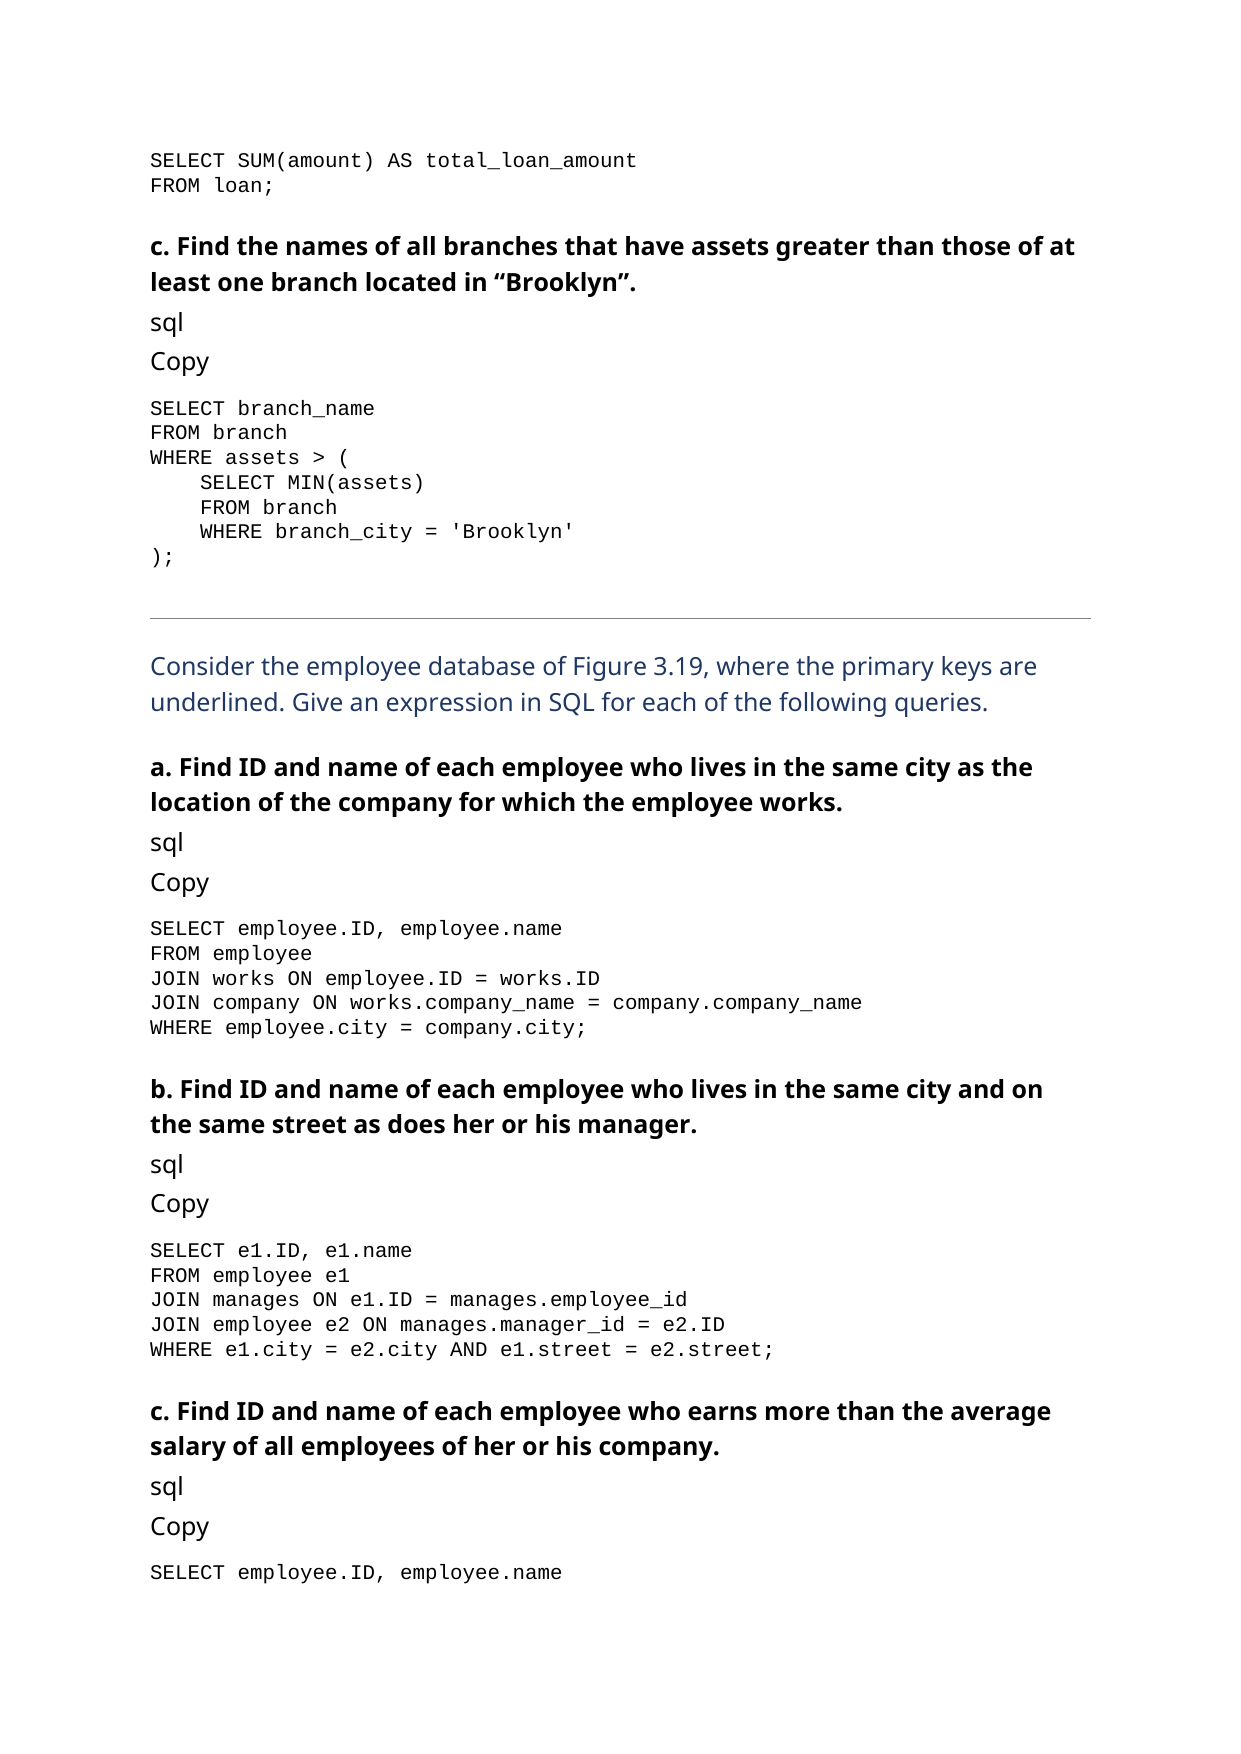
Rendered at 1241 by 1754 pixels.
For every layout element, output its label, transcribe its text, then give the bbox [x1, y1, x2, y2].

text sql [150, 1147, 1091, 1181]
text Copy [150, 1508, 1091, 1542]
text Copy [150, 1186, 1091, 1220]
text SELECT employee.ID, employee.name [150, 1562, 1091, 1586]
subtitle b. Find ID and name of each employee who lives in the same city and on the same street as does her or his manager. [150, 1071, 1091, 1141]
text sql [150, 825, 1091, 859]
text SELECT e1.ID, e1.name [150, 1240, 1091, 1263]
subtitle c. Find the names of all branches that have assets greater than those of at least one branch located in “Brooklyn”. [150, 229, 1091, 299]
subtitle Consider the employee database of Figure 3.19, where the primary keys are underlined. Give an expression in SQL for each of the following queries. [150, 648, 1091, 718]
text JOIN employee e2 ON manages.manager_id = e2.ID [150, 1314, 1091, 1338]
text ); [150, 546, 1091, 570]
text WHERE branch_city = 'Brooklyn' [150, 522, 1091, 545]
text JOIN company ON works.company_name = company.company_name [150, 992, 1091, 1016]
text FROM employee [150, 943, 1091, 966]
text SELECT MIN(assets) [150, 472, 1091, 496]
text FROM employee e1 [150, 1265, 1091, 1288]
text sql [150, 305, 1091, 339]
subtitle c. Find ID and name of each employee who earns more than the average salary of all employees of her or his company. [150, 1393, 1091, 1463]
text Copy [150, 864, 1091, 898]
text FROM branch [150, 497, 1091, 520]
text JOIN manages ON e1.ID = manages.employee_id [150, 1289, 1091, 1313]
subtitle a. Find ID and name of each employee who lives in the same city as the location of the company for which the employee works. [150, 749, 1091, 819]
text FROM loan; [150, 175, 1091, 198]
text sql [150, 1469, 1091, 1503]
text WHERE employee.city = company.city; [150, 1017, 1091, 1041]
text WHERE assets > ( [150, 447, 1091, 471]
text SELECT SUM(amount) AS total_loan_amount [150, 150, 1091, 174]
text SELECT branch_name [150, 398, 1091, 421]
text SELECT employee.ID, employee.name [150, 918, 1091, 942]
text FROM branch [150, 422, 1091, 446]
text JOIN works ON employee.ID = works.ID [150, 967, 1091, 991]
text Copy [150, 344, 1091, 378]
text WHERE e1.city = e2.city AND e1.street = e2.street; [150, 1339, 1091, 1363]
